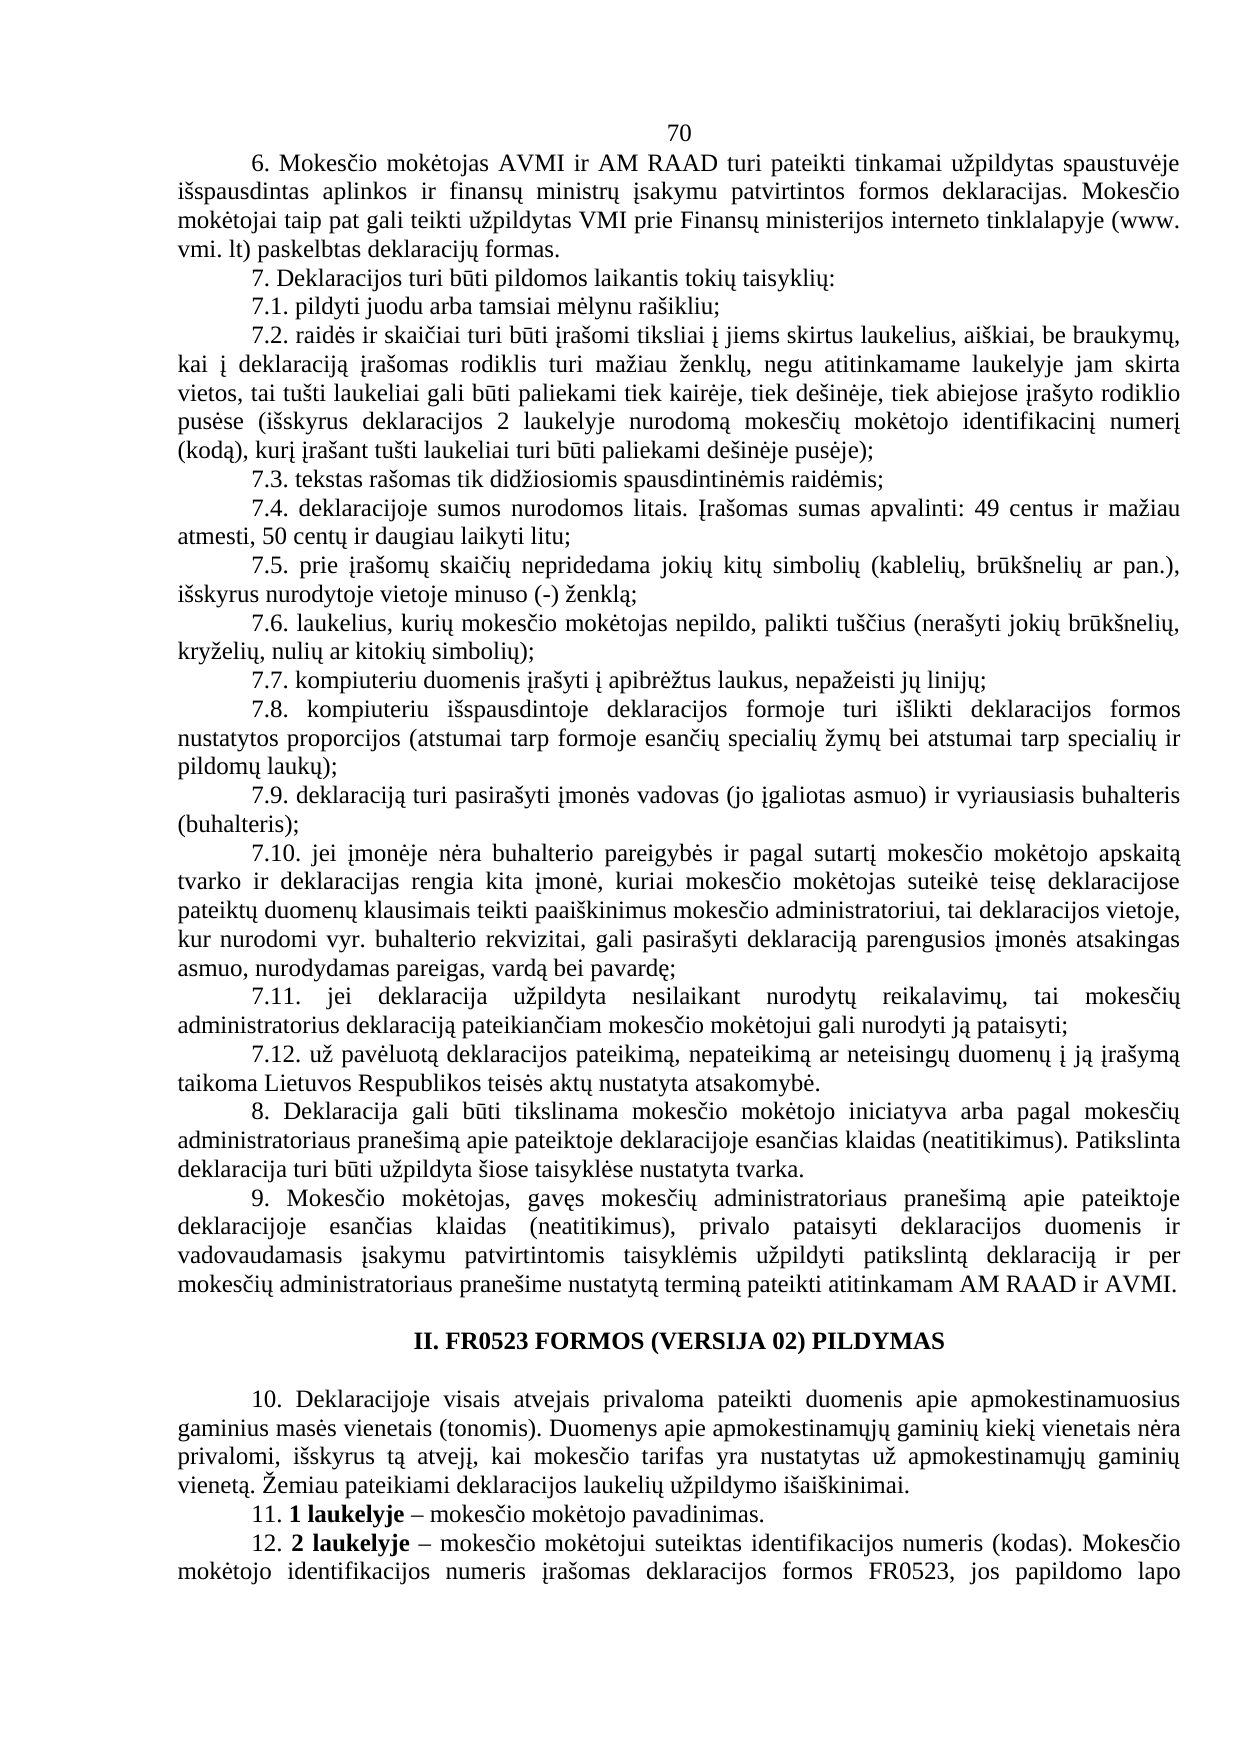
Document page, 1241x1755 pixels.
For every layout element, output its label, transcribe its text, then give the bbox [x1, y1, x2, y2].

text 10. Deklaracijoje visais atvejais privaloma pateikti duomenis apie apmokestinamuosius gaminius masės vienetais (tonomis). Duomenys apie apmokestinamųjų gaminių kiekį vienetais nėra privalomi, išskyrus tą atvejį, kai mokesčio tarifas yra nustatytas už apmokestinamųjų gaminių vienetą. Žemiau pateikiami deklaracijos laukelių užpildymo išaiškinimai. [177, 1384, 1181, 1499]
text 7.1. pildyti juodu arba tamsiai mėlynu rašikliu; [177, 291, 1181, 320]
text II. FR0523 FORMOS (VERSIJA 02) PILDYMAS [177, 1326, 1181, 1355]
text 11. 1 laukelyje – mokesčio mokėtojo pavadinimas. [177, 1499, 1181, 1528]
text 7. Deklaracijos turi būti pildomos laikantis tokių taisyklių: [177, 263, 1181, 291]
text 7.4. deklaracijoje sumos nurodomos litais. Įrašomas sumas apvalinti: 49 centus ir mažiau atmesti, 50 centų ir daugiau laikyti litu; [177, 493, 1181, 550]
text 7.3. tekstas rašomas tik didžiosiomis spausdintinėmis raidėmis; [177, 464, 1181, 493]
text 7.5. prie įrašomų skaičių nepridedama jokių kitų simbolių (kablelių, brūkšnelių ar pan.), išskyrus nurodytoje vietoje minuso (-) ženklą; [177, 550, 1181, 608]
text 7.10. jei įmonėje nėra buhalterio pareigybės ir pagal sutartį mokesčio mokėtojo apskaitą tvarko ir deklaracijas rengia kita įmonė, kuriai mokesčio mokėtojas suteikė teisę deklaracijose pateiktų duomenų klausimais teikti paaiškinimus mokesčio administratoriui, tai deklaracijos vietoje, kur nurodomi vyr. buhalterio rekvizitai, gali pasirašyti deklaraciją parengusios įmonės atsakingas asmuo, nurodydamas pareigas, vardą bei pavardę; [177, 838, 1181, 981]
text 12. 2 laukelyje – mokesčio mokėtojui suteiktas identifikacijos numeris (kodas). Mokesčio mokėtojo identifikacijos numeris įrašomas deklaracijos formos FR0523, jos papildomo lapo [177, 1528, 1181, 1585]
text 7.2. raidės ir skaičiai turi būti įrašomi tiksliai į jiems skirtus laukelius, aiškiai, be braukymų, kai į deklaraciją įrašomas rodiklis turi mažiau ženklų, negu atitinkamame laukelyje jam skirta vietos, tai tušti laukeliai gali būti paliekami tiek kairėje, tiek dešinėje, tiek abiejose įrašyto rodiklio pusėse (išskyrus deklaracijos 2 laukelyje nurodomą mokesčių mokėtojo identifikacinį numerį (kodą), kurį įrašant tušti laukeliai turi būti paliekami dešinėje pusėje); [177, 320, 1181, 464]
text 7.7. kompiuteriu duomenis įrašyti į apibrėžtus laukus, nepažeisti jų linijų; [177, 665, 1181, 694]
text 9. Mokesčio mokėtojas, gavęs mokesčių administratoriaus pranešimą apie pateiktoje deklaracijoje esančias klaidas (neatitikimus), privalo pataisyti deklaracijos duomenis ir vadovaudamasis įsakymu patvirtintomis taisyklėmis užpildyti patikslintą deklaraciją ir per mokesčių administratoriaus pranešime nustatytą terminą pateikti atitinkamam AM RAAD ir AVMI. [177, 1183, 1181, 1298]
text 8. Deklaracija gali būti tikslinama mokesčio mokėtojo iniciatyva arba pagal mokesčių administratoriaus pranešimą apie pateiktoje deklaracijoje esančias klaidas (neatitikimus). Patikslinta deklaracija turi būti užpildyta šiose taisyklėse nustatyta tvarka. [177, 1096, 1181, 1183]
text 7.8. kompiuteriu išspausdintoje deklaracijos formoje turi išlikti deklaracijos formos nustatytos proporcijos (atstumai tarp formoje esančių specialių žymų bei atstumai tarp specialių ir pildomų laukų); [177, 694, 1181, 780]
text 7.6. laukelius, kurių mokesčio mokėtojas nepildo, palikti tuščius (nerašyti jokių brūkšnelių, kryželių, nulių ar kitokių simbolių); [177, 608, 1181, 665]
text 7.12. už pavėluotą deklaracijos pateikimą, nepateikimą ar neteisingų duomenų į ją įrašymą taikoma Lietuvos Respublikos teisės aktų nustatyta atsakomybė. [177, 1039, 1181, 1096]
text 7.11. jei deklaracija užpildyta nesilaikant nurodytų reikalavimų, tai mokesčių administratorius deklaraciją pateikiančiam mokesčio mokėtojui gali nurodyti ją pataisyti; [177, 981, 1181, 1039]
text 7.9. deklaraciją turi pasirašyti įmonės vadovas (jo įgaliotas asmuo) ir vyriausiasis buhalteris (buhalteris); [177, 780, 1181, 838]
text 6. Mokesčio mokėtojas AVMI ir AM RAAD turi pateikti tinkamai užpildytas spaustuvėje išspausdintas aplinkos ir finansų ministrų įsakymu patvirtintos formos deklaracijas. Mokesčio mokėtojai taip pat gali teikti užpildytas VMI prie Finansų ministerijos interneto tinklalapyje (www. vmi. lt) paskelbtas deklaracijų formas. [177, 148, 1181, 263]
